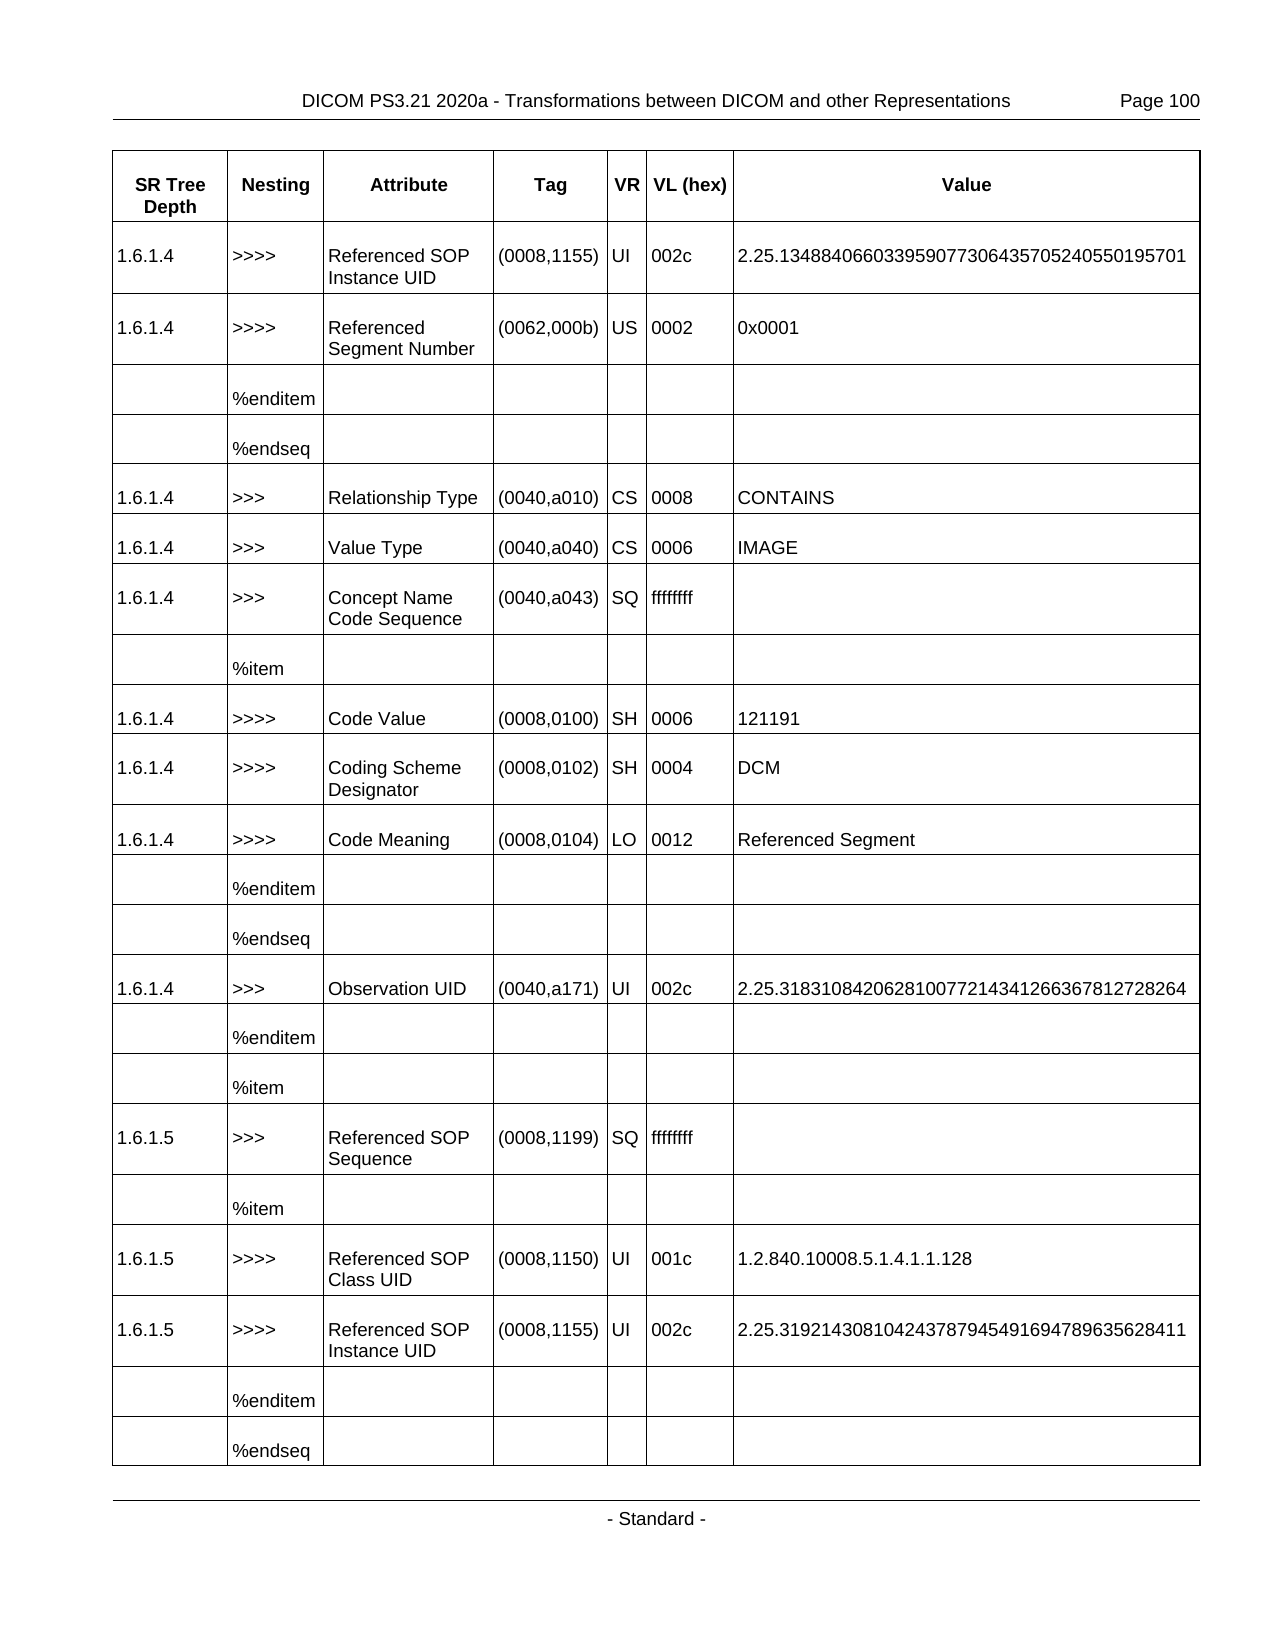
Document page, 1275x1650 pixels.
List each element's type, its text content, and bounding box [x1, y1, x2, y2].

table_cell [734, 415, 1199, 463]
table_cell [113, 1417, 227, 1465]
table_cell [734, 1054, 1199, 1102]
table_cell US [608, 294, 646, 364]
table_cell [494, 415, 607, 463]
table_cell [113, 855, 227, 904]
table_cell [113, 635, 227, 683]
table_cell >>>> [228, 294, 323, 364]
table_cell [647, 1367, 733, 1416]
table_cell 1.6.1.4 [113, 734, 227, 804]
table_header VR [608, 151, 646, 221]
table_cell [324, 1054, 493, 1102]
table_cell Code Meaning [324, 805, 493, 854]
table_cell [647, 1175, 733, 1223]
table_cell [647, 905, 733, 953]
table_cell (0008,0100) [494, 685, 607, 733]
table_cell [647, 1417, 733, 1465]
table_cell 0006 [647, 514, 733, 562]
table_cell 1.6.1.4 [113, 805, 227, 854]
table_cell 2.25.318310842062810077214341266367812728264 [734, 955, 1199, 1003]
table_cell [494, 1004, 607, 1053]
table_cell %endseq [228, 1417, 323, 1465]
table_cell 0008 [647, 464, 733, 513]
table_cell [494, 1367, 607, 1416]
table_cell [608, 905, 646, 953]
table_cell (0040,a171) [494, 955, 607, 1003]
table_cell LO [608, 805, 646, 854]
table_cell Relationship Type [324, 464, 493, 513]
table_cell 0006 [647, 685, 733, 733]
table_cell >>> [228, 1104, 323, 1174]
table_cell DCM [734, 734, 1199, 804]
table_cell >>>> [228, 805, 323, 854]
table_cell 1.6.1.4 [113, 685, 227, 733]
table_cell [494, 635, 607, 683]
table_cell [324, 1367, 493, 1416]
table_cell 2.25.319214308104243787945491694789635628411 [734, 1296, 1199, 1366]
table_cell >>>> [228, 222, 323, 292]
table_cell CS [608, 514, 646, 562]
table_cell >>>> [228, 685, 323, 733]
table_cell [734, 1104, 1199, 1174]
table_cell Referenced SOP Instance UID [324, 222, 493, 292]
table_cell [324, 1004, 493, 1053]
table_cell [734, 365, 1199, 413]
table_cell 002c [647, 955, 733, 1003]
table_cell [608, 1367, 646, 1416]
table_cell UI [608, 1296, 646, 1366]
table_cell [608, 855, 646, 904]
table_cell [494, 1054, 607, 1102]
table_cell [494, 365, 607, 413]
table_cell [113, 1175, 227, 1223]
table_cell CS [608, 464, 646, 513]
table_cell ffffffff [647, 1104, 733, 1174]
table_cell 1.6.1.4 [113, 294, 227, 364]
table_cell %item [228, 635, 323, 683]
table_cell [647, 365, 733, 413]
table_cell (0040,a010) [494, 464, 607, 513]
table_cell [734, 1004, 1199, 1053]
table_cell [647, 855, 733, 904]
table_cell 001c [647, 1225, 733, 1295]
table_cell [113, 1054, 227, 1102]
table_cell [734, 1367, 1199, 1416]
table_cell [608, 635, 646, 683]
table_cell [324, 1417, 493, 1465]
table_cell (0008,0102) [494, 734, 607, 804]
table_header Nesting [228, 151, 323, 221]
table_cell Referenced Segment Number [324, 294, 493, 364]
table_cell [647, 635, 733, 683]
table_cell [734, 564, 1199, 634]
table_cell %enditem [228, 1004, 323, 1053]
table_cell [608, 1175, 646, 1223]
table_cell SH [608, 685, 646, 733]
table_header VL (hex) [647, 151, 733, 221]
table_cell 1.6.1.4 [113, 955, 227, 1003]
table_cell %item [228, 1054, 323, 1102]
table_cell %enditem [228, 855, 323, 904]
table_header Tag [494, 151, 607, 221]
table_cell [734, 855, 1199, 904]
table_cell (0008,0104) [494, 805, 607, 854]
table_cell %endseq [228, 415, 323, 463]
table_cell [324, 365, 493, 413]
table_cell UI [608, 955, 646, 1003]
table_cell [113, 365, 227, 413]
table_cell CONTAINS [734, 464, 1199, 513]
table_cell (0040,a040) [494, 514, 607, 562]
table_cell %item [228, 1175, 323, 1223]
table_cell Observation UID [324, 955, 493, 1003]
table_cell 0002 [647, 294, 733, 364]
table_cell (0008,1155) [494, 222, 607, 292]
table_cell (0008,1150) [494, 1225, 607, 1295]
table_cell 121191 [734, 685, 1199, 733]
table_cell [647, 1004, 733, 1053]
table_cell [324, 635, 493, 683]
table_cell (0040,a043) [494, 564, 607, 634]
table_cell Concept Name Code Sequence [324, 564, 493, 634]
table_cell [608, 1417, 646, 1465]
table_cell (0008,1155) [494, 1296, 607, 1366]
table_cell [324, 905, 493, 953]
table_cell SQ [608, 564, 646, 634]
table_cell [647, 415, 733, 463]
table_cell [324, 415, 493, 463]
table_cell SH [608, 734, 646, 804]
table_cell >>>> [228, 1225, 323, 1295]
table_cell [113, 415, 227, 463]
table_cell SQ [608, 1104, 646, 1174]
table_cell [647, 1054, 733, 1102]
table_cell [494, 855, 607, 904]
table_cell [324, 855, 493, 904]
table_cell %endseq [228, 905, 323, 953]
table_cell Referenced SOP Sequence [324, 1104, 493, 1174]
table_cell [113, 1004, 227, 1053]
table_cell UI [608, 222, 646, 292]
table_cell [113, 1367, 227, 1416]
table_header Value [734, 151, 1199, 221]
table_cell 1.6.1.4 [113, 564, 227, 634]
table_cell ffffffff [647, 564, 733, 634]
table_cell Value Type [324, 514, 493, 562]
table_cell IMAGE [734, 514, 1199, 562]
table_cell %enditem [228, 1367, 323, 1416]
table_cell >>>> [228, 734, 323, 804]
table_cell 0004 [647, 734, 733, 804]
table_cell [734, 1175, 1199, 1223]
table_cell 1.2.840.10008.5.1.4.1.1.128 [734, 1225, 1199, 1295]
table_cell [608, 1054, 646, 1102]
table_header SR Tree Depth [113, 151, 227, 221]
table_cell [494, 1175, 607, 1223]
table_cell 002c [647, 1296, 733, 1366]
table_cell 2.25.134884066033959077306435705240550195701 [734, 222, 1199, 292]
table_cell [734, 635, 1199, 683]
table_cell %enditem [228, 365, 323, 413]
table_cell [734, 1417, 1199, 1465]
table_cell 1.6.1.4 [113, 464, 227, 513]
table_cell 1.6.1.5 [113, 1296, 227, 1366]
table_cell 1.6.1.4 [113, 514, 227, 562]
table_cell [608, 415, 646, 463]
table_cell [113, 905, 227, 953]
table_cell [608, 1004, 646, 1053]
table_cell [494, 905, 607, 953]
table_cell >>> [228, 464, 323, 513]
table_cell 002c [647, 222, 733, 292]
table_cell [734, 905, 1199, 953]
table_cell (0062,000b) [494, 294, 607, 364]
table_cell [324, 1175, 493, 1223]
table_cell (0008,1199) [494, 1104, 607, 1174]
table_cell 0x0001 [734, 294, 1199, 364]
table_cell >>> [228, 955, 323, 1003]
table_cell 1.6.1.4 [113, 222, 227, 292]
table_cell [494, 1417, 607, 1465]
table_cell Referenced SOP Class UID [324, 1225, 493, 1295]
table_cell >>> [228, 514, 323, 562]
table_cell Code Value [324, 685, 493, 733]
table_cell 0012 [647, 805, 733, 854]
table_cell Referenced Segment [734, 805, 1199, 854]
table_cell Coding Scheme Designator [324, 734, 493, 804]
table_cell Referenced SOP Instance UID [324, 1296, 493, 1366]
table_header Attribute [324, 151, 493, 221]
table_cell 1.6.1.5 [113, 1104, 227, 1174]
table_cell >>>> [228, 1296, 323, 1366]
table_cell >>> [228, 564, 323, 634]
table_cell UI [608, 1225, 646, 1295]
table_cell [608, 365, 646, 413]
table_cell 1.6.1.5 [113, 1225, 227, 1295]
